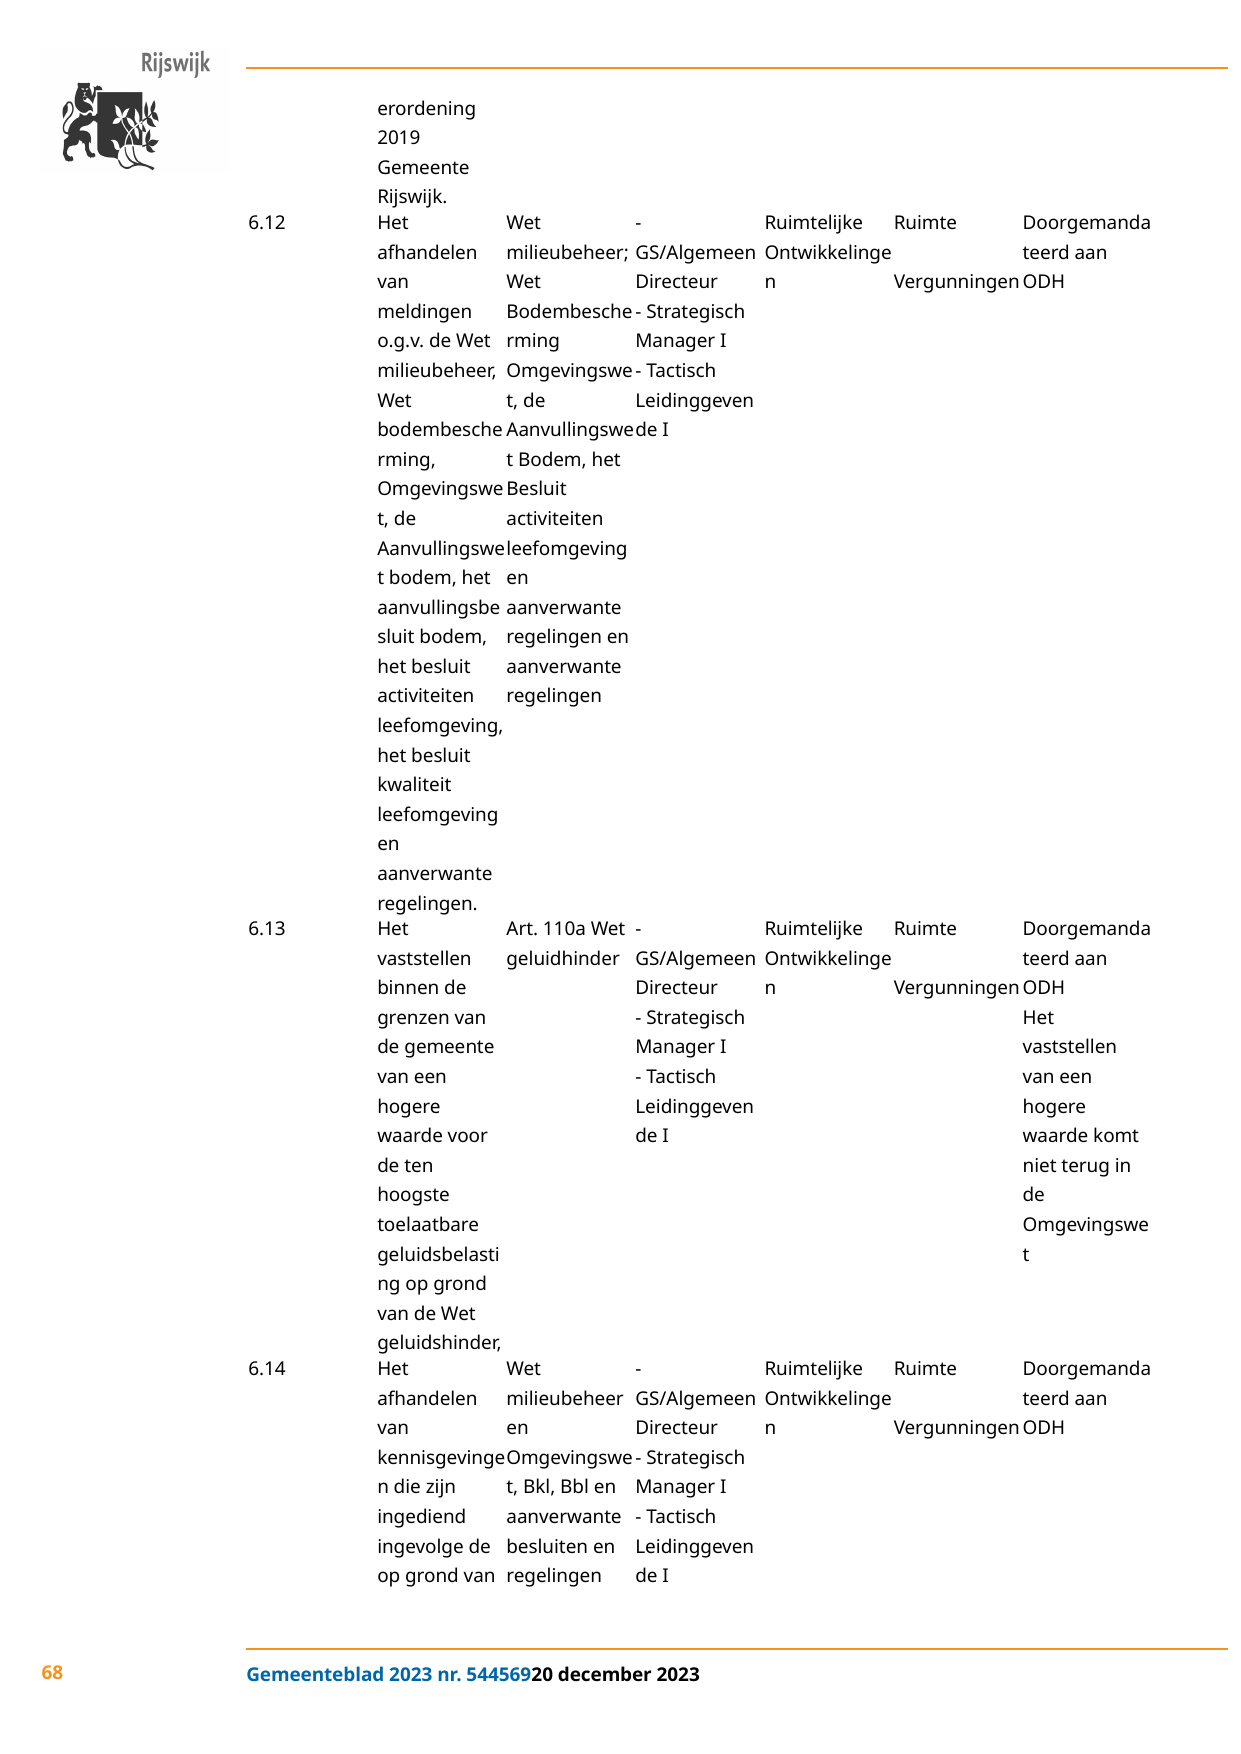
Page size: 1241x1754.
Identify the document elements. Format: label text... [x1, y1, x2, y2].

table_cell Ruimte Vergunningen [894, 1355, 1022, 1588]
table_cell 6.13 [248, 915, 377, 1355]
table_cell Doorgemandateerd aan ODH [1023, 209, 1152, 915]
table_cell Wet milieubeheer en Omgevingswet, Bkl, Bbl en aanverwante besluiten en regelingen [506, 1355, 635, 1588]
table_cell [1023, 95, 1152, 209]
table_cell Ruimtelijke Ontwikkelingen [764, 1355, 893, 1588]
table_cell Het vaststellen binnen de grenzen van de gemeente van een hogere waarde voor de ten hoogste toelaatbare geluidsbelasting op grond van de Wet geluidshinder, [377, 915, 506, 1355]
table_cell [506, 95, 635, 209]
table_cell Het afhandelen van kennisgevingen die zijn ingediend ingevolge de op grond van [377, 1355, 506, 1588]
table_cell Ruimtelijke Ontwikkelingen [764, 915, 893, 1355]
table_cell Doorgemandateerd aan ODH [1023, 1355, 1152, 1588]
table_cell 6.12 [248, 209, 377, 915]
table_cell Art. 110a Wet geluidhinder [506, 915, 635, 1355]
table_cell Ruimte Vergunningen [894, 915, 1022, 1355]
table_cell - GS/Algemeen Directeur - Strategisch Manager I - Tactisch Leidinggevende I [635, 1355, 764, 1588]
table_cell - GS/Algemeen Directeur - Strategisch Manager I - Tactisch Leidinggevende I [635, 209, 764, 915]
table_cell - GS/Algemeen Directeur - Strategisch Manager I - Tactisch Leidinggevende I [635, 915, 764, 1355]
table_cell Ruimtelijke Ontwikkelingen [764, 209, 893, 915]
table_cell Het afhandelen van meldingen o.g.v. de Wet milieubeheer, Wet bodembescherming, Omgevingswet, de Aanvullingswet bodem, het aanvullingsbesluit bodem, het besluit activiteiten leefomgeving, het besluit kwaliteit leefomgeving en aanverwante regelingen. [377, 209, 506, 915]
table_cell erordening 2019 Gemeente Rijswijk. [377, 95, 506, 209]
table_cell Doorgemandateerd aan ODH Het vaststellen van een hogere waarde komt niet terug in de Omgevingswet [1023, 915, 1152, 1355]
table_cell [894, 95, 1022, 209]
picture [41, 47, 231, 172]
table_cell [635, 95, 764, 209]
table_cell [248, 95, 377, 209]
table_cell Ruimte Vergunningen [894, 209, 1022, 915]
table_cell Wet milieubeheer; Wet Bodembescherming Omgevingswet, de Aanvullingswet Bodem, het Besluit activiteiten leefomgeving en aanverwante regelingen en aanverwante regelingen [506, 209, 635, 915]
table_cell 6.14 [248, 1355, 377, 1588]
table_cell [764, 95, 893, 209]
